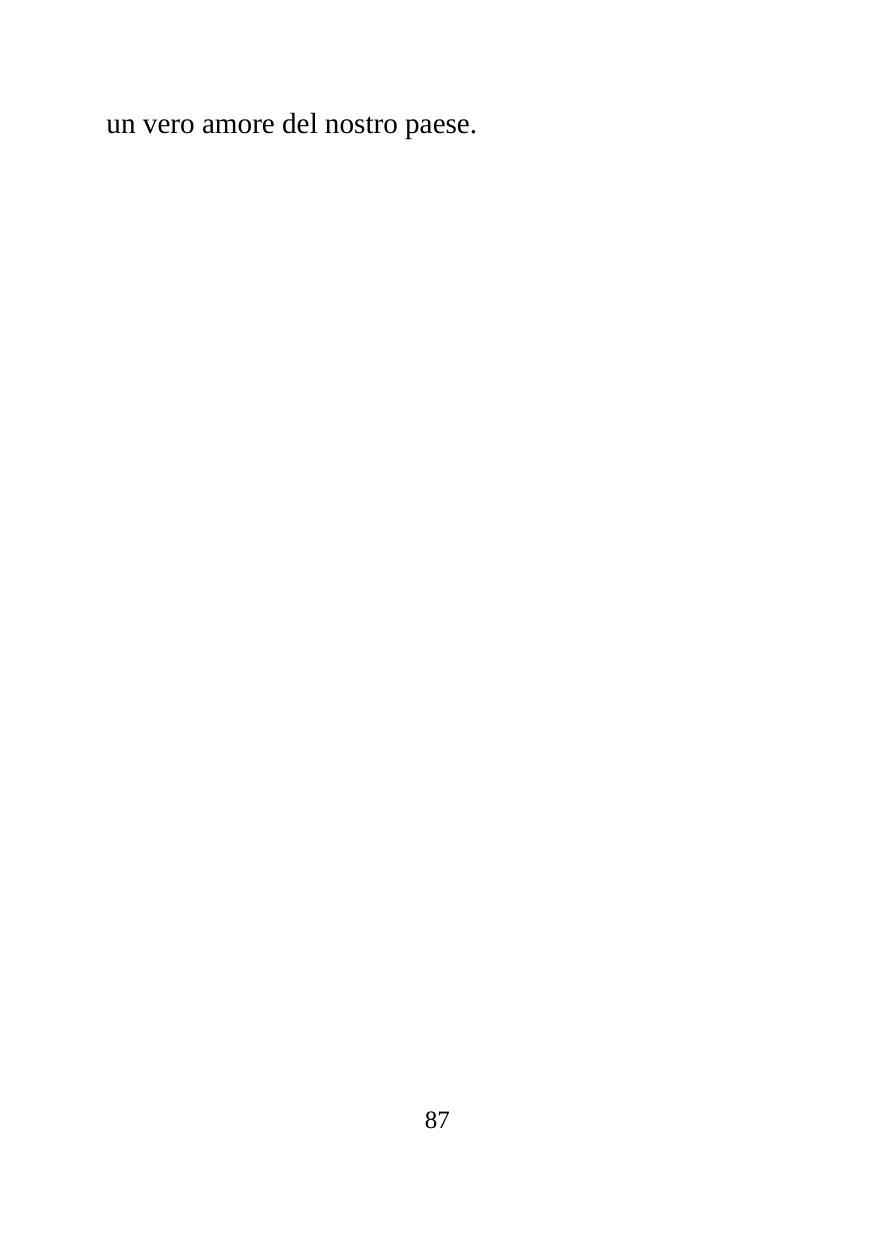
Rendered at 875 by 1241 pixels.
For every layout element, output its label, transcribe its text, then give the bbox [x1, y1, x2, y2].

text un vero amore del nostro paese. [106, 106, 768, 140]
